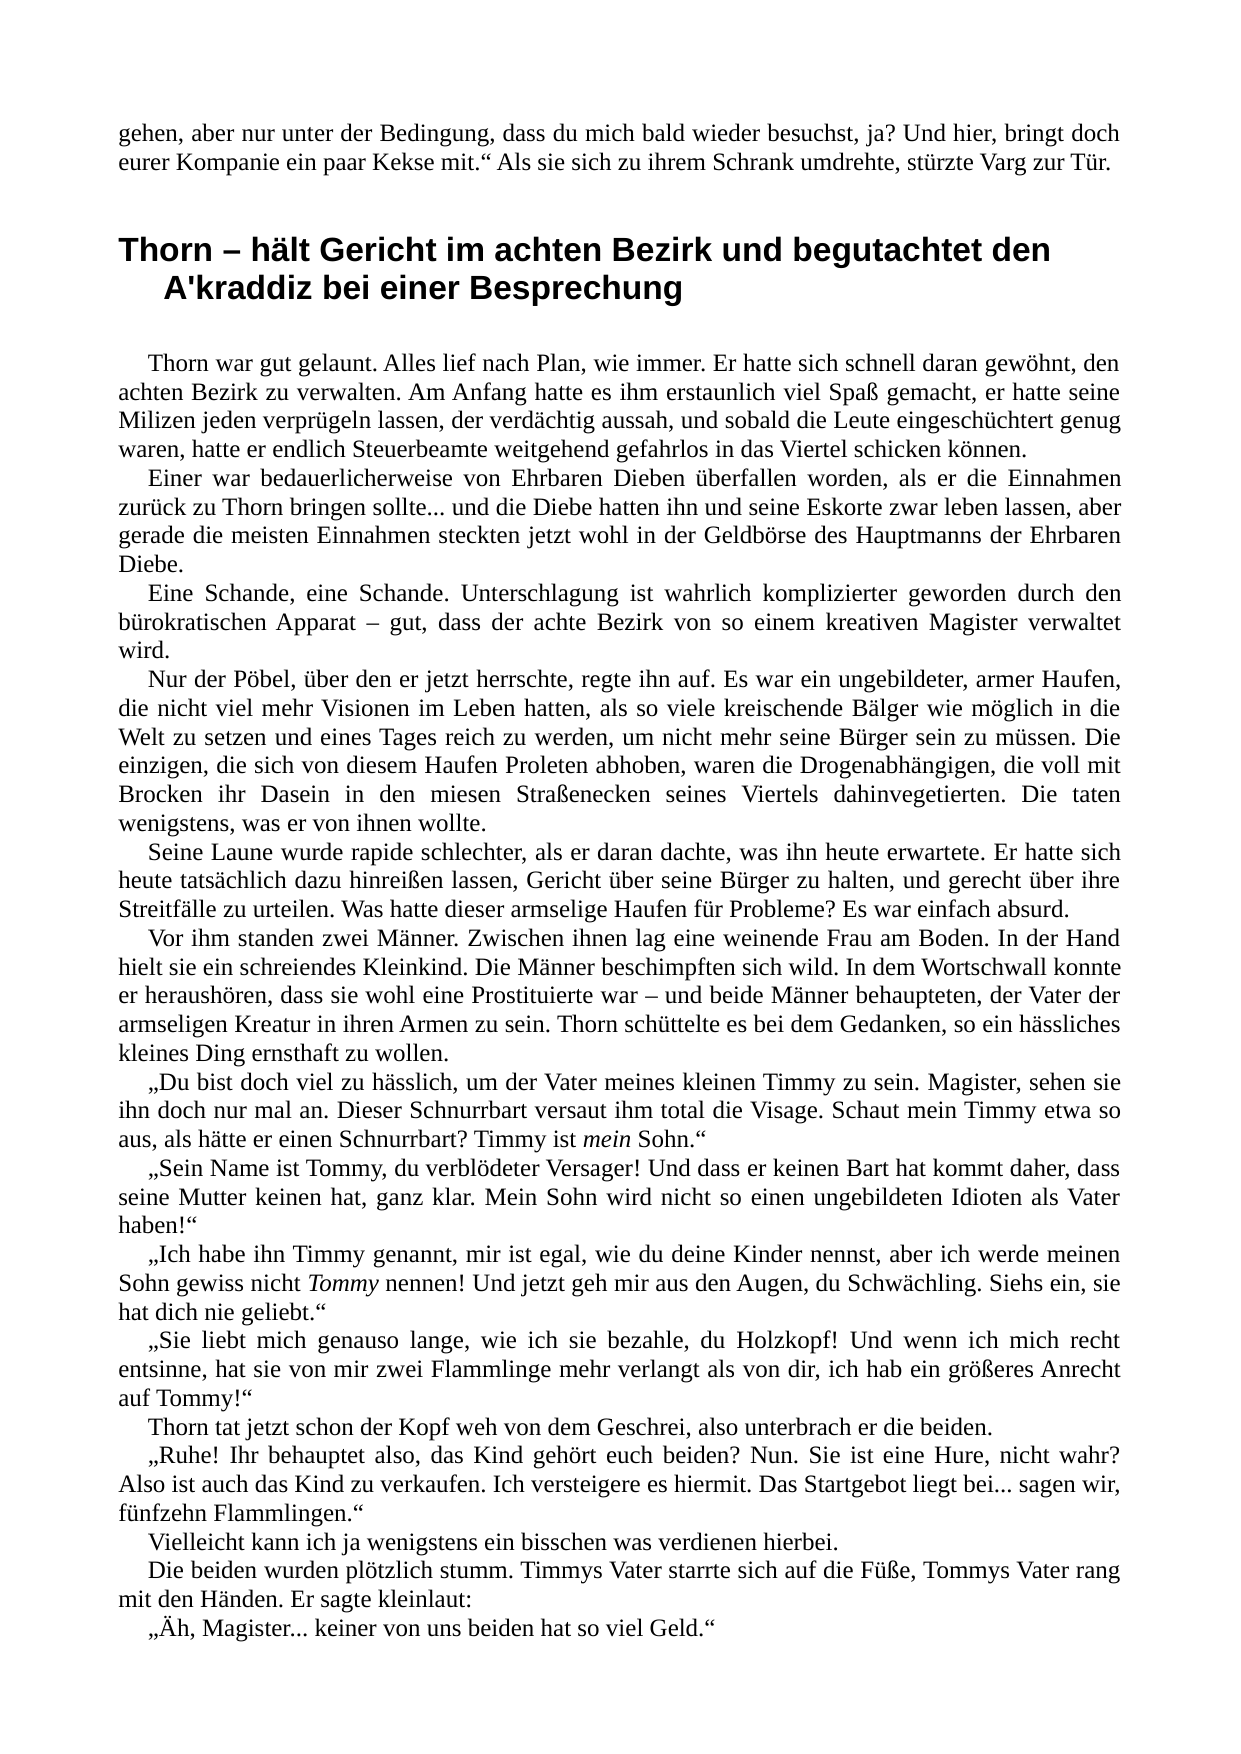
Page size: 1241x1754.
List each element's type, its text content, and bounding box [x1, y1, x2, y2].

text Vielleicht kann ich ja wenigstens ein bisschen was verdienen hierbei. [118, 1527, 1122, 1555]
text „Sein Name ist Tommy, du verblödeter Versager! Und dass er keinen Bart hat kommt daher, dass seine Mutter keinen hat, ganz klar. Mein Sohn wird nicht so einen ungebildeten Idioten als Vater haben!“ [118, 1153, 1122, 1239]
text „Ruhe! Ihr behauptet also, das Kind gehört euch beiden? Nun. Sie ist eine Hure, nicht wahr? Also ist auch das Kind zu verkaufen. Ich versteigere es hiermit. Das Startgebot liegt bei... sagen wir, fünfzehn Flammlingen.“ [118, 1440, 1122, 1527]
text Die beiden wurden plötzlich stumm. Timmys Vater starrte sich auf die Füße, Tommys Vater rang mit den Händen. Er sagte kleinlaut: [118, 1555, 1122, 1613]
text „Ich habe ihn Timmy genannt, mir ist egal, wie du deine Kinder nennst, aber ich werde meinen Sohn gewiss nicht Tommy nennen! Und jetzt geh mir aus den Augen, du Schwächling. Siehs ein, sie hat dich nie geliebt.“ [118, 1239, 1122, 1325]
text Vor ihm standen zwei Männer. Zwischen ihnen lag eine weinende Frau am Boden. In der Hand hielt sie ein schreiendes Kleinkind. Die Männer beschimpften sich wild. In dem Wortschwall konnte er heraushören, dass sie wohl eine Prostituierte war – und beide Männer behaupteten, der Vater der armseligen Kreatur in ihren Armen zu sein. Thorn schüttelte es bei dem Gedanken, so ein hässliches kleines Ding ernsthaft zu wollen. [118, 923, 1122, 1067]
text Einer war bedauerlicherweise von Ehrbaren Dieben überfallen worden, als er die Einnahmen zurück zu Thorn bringen sollte... und die Diebe hatten ihn und seine Eskorte zwar leben lassen, aber gerade die meisten Einnahmen steckten jetzt wohl in der Geldbörse des Hauptmanns der Ehrbaren Diebe. [118, 463, 1122, 578]
text „Du bist doch viel zu hässlich, um der Vater meines kleinen Timmy zu sein. Magister, sehen sie ihn doch nur mal an. Dieser Schnurrbart versaut ihm total die Visage. Schaut mein Timmy etwa so aus, als hätte er einen Schnurrbart? Timmy ist mein Sohn.“ [118, 1067, 1122, 1153]
text Nur der Pöbel, über den er jetzt herrschte, regte ihn auf. Es war ein ungebildeter, armer Haufen, die nicht viel mehr Visionen im Leben hatten, als so viele kreischende Bälger wie möglich in die Welt zu setzen und eines Tages reich zu werden, um nicht mehr seine Bürger sein zu müssen. Die einzigen, die sich von diesem Haufen Proleten abhoben, waren die Drogenabhängigen, die voll mit Brocken ihr Dasein in den miesen Straßenecken seines Viertels dahinvegetierten. Die taten wenigstens, was er von ihnen wollte. [118, 664, 1122, 837]
text „Äh, Magister... keiner von uns beiden hat so viel Geld.“ [118, 1613, 1122, 1642]
text gehen, aber nur unter der Bedingung, dass du mich bald wieder besuchst, ja? Und hier, bringt doch eurer Kompanie ein paar Kekse mit.“ Als sie sich zu ihrem Schrank umdrehte, stürzte Varg zur Tür. [118, 118, 1122, 176]
text Eine Schande, eine Schande. Unterschlagung ist wahrlich komplizierter geworden durch den bürokratischen Apparat – gut, dass der achte Bezirk von so einem kreativen Magister verwaltet wird. [118, 578, 1122, 664]
text Seine Laune wurde rapide schlechter, als er daran dachte, was ihn heute erwartete. Er hatte sich heute tatsächlich dazu hinreißen lassen, Gericht über seine Bürger zu halten, und gerecht über ihre Streitfälle zu urteilen. Was hatte dieser armselige Haufen für Probleme? Es war einfach absurd. [118, 837, 1122, 923]
text Thorn tat jetzt schon der Kopf weh von dem Geschrei, also unterbrach er die beiden. [118, 1412, 1122, 1440]
text Thorn war gut gelaunt. Alles lief nach Plan, wie immer. Er hatte sich schnell daran gewöhnt, den achten Bezirk zu verwalten. Am Anfang hatte es ihm erstaunlich viel Spaß gemacht, er hatte seine Milizen jeden verprügeln lassen, der verdächtig aussah, und sobald die Leute eingeschüchtert genug waren, hatte er endlich Steuerbeamte weitgehend gefahrlos in das Viertel schicken können. [118, 348, 1122, 463]
subtitle Thorn – hält Gericht im achten Bezirk und begutachtet den A'kraddiz bei einer Besprechung [118, 229, 1122, 307]
text „Sie liebt mich genauso lange, wie ich sie bezahle, du Holzkopf! Und wenn ich mich recht entsinne, hat sie von mir zwei Flammlinge mehr verlangt als von dir, ich hab ein größeres Anrecht auf Tommy!“ [118, 1325, 1122, 1412]
